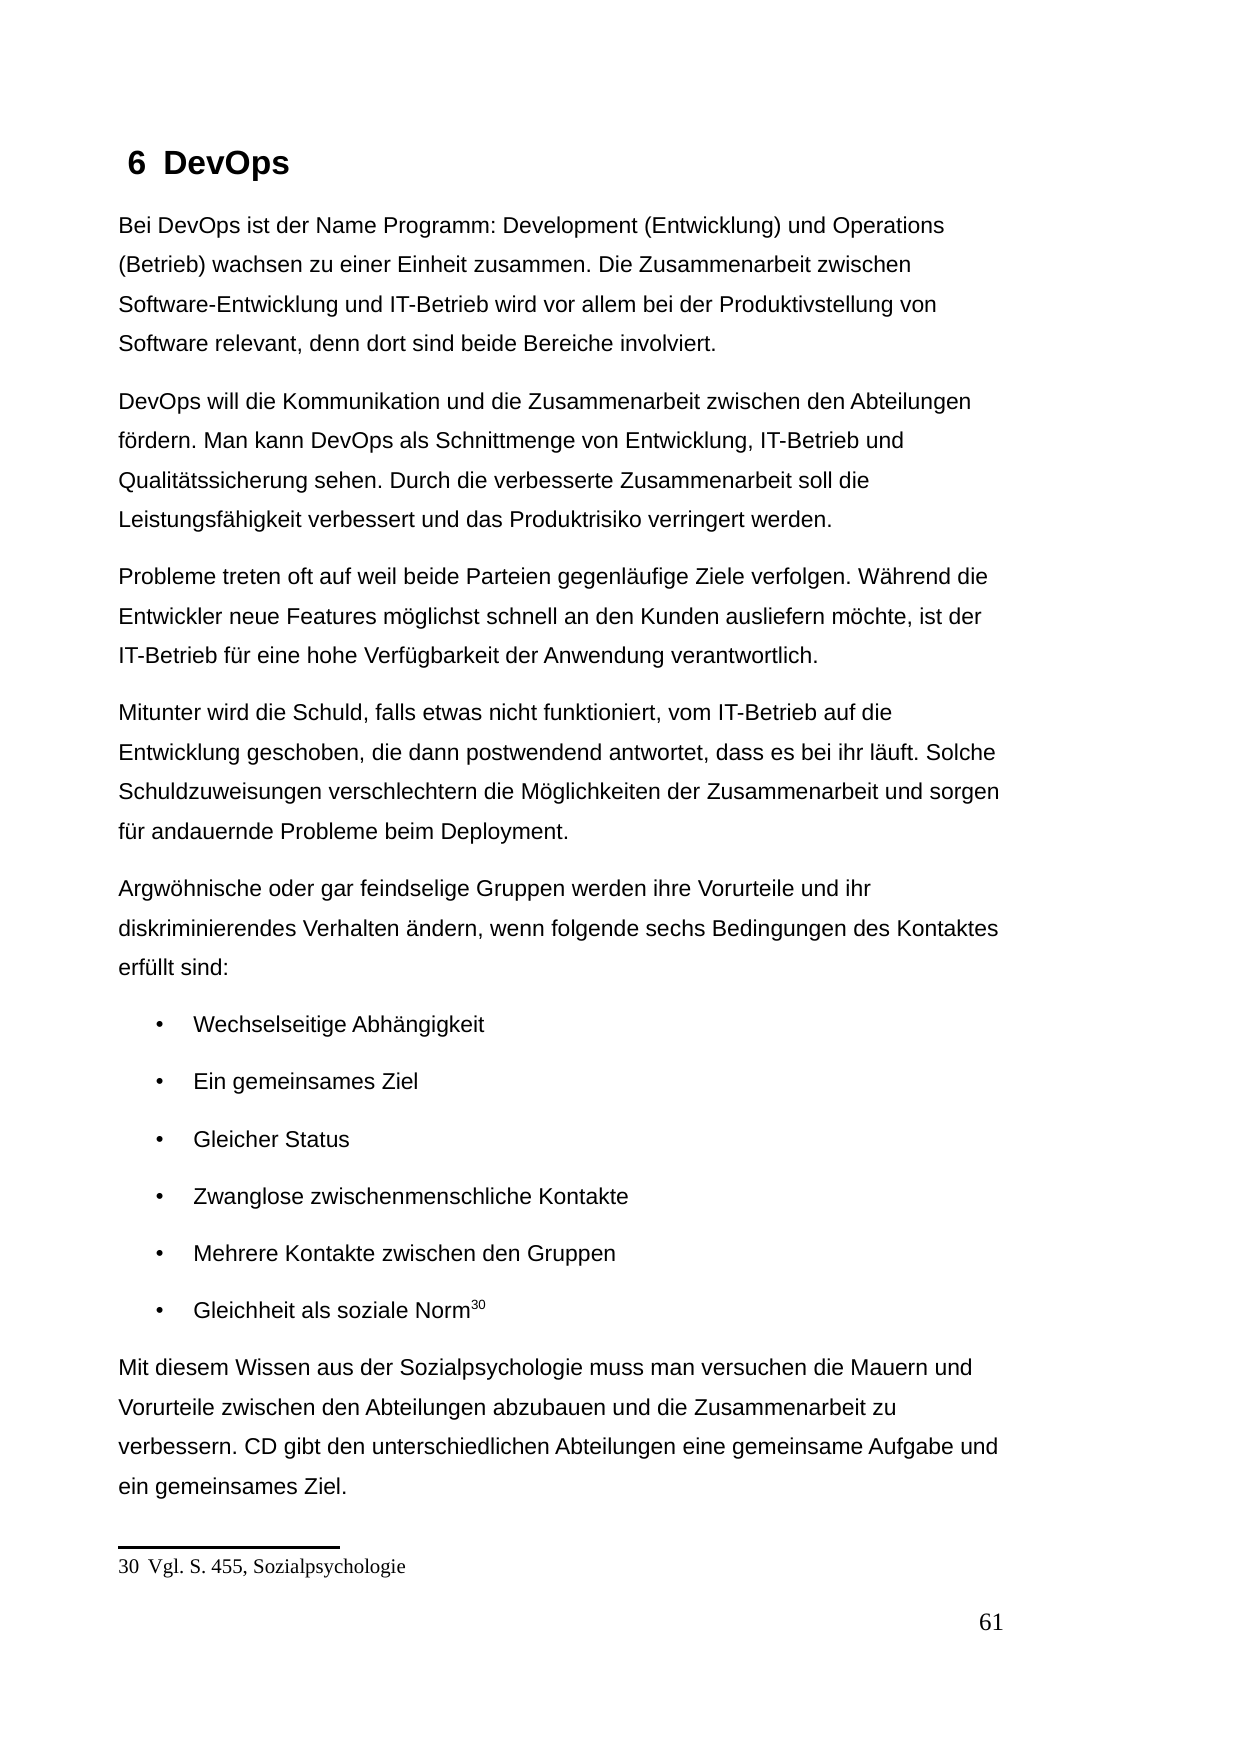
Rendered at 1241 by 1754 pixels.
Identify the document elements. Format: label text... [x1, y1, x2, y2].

text Probleme treten oft auf weil beide Parteien gegenläufige Ziele verfolgen. Während die Entwickler neue Features möglichst schnell an den Kunden ausliefern möchte, ist der IT-Betrieb für eine hohe Verfügbarkeit der Anwendung verantwortlich. [118, 563, 1004, 668]
list Vgl. S. 455, Sozialpsychologie [118, 1553, 1004, 1578]
list Gleicher Status [156, 1126, 1004, 1152]
list Mehrere Kontakte zwischen den Gruppen [156, 1240, 1004, 1266]
list Wechselseitige Abhängigkeit [156, 1011, 1004, 1037]
text Mit diesem Wissen aus der Sozialpsychologie muss man versuchen die Mauern und Vorurteile zwischen den Abteilungen abzubauen und die Zusammenarbeit zu verbessern. CD gibt den unterschiedlichen Abteilungen eine gemeinsame Aufgabe und ein gemeinsames Ziel. [118, 1354, 1004, 1499]
text Argwöhnische oder gar feindselige Gruppen werden ihre Vorurteile und ihr diskriminierendes Verhalten ändern, wenn folgende sechs Bedingungen des Kontaktes erfüllt sind: [118, 875, 1004, 980]
text Bei DevOps ist der Name Programm: Development (Entwicklung) und Operations (Betrieb) wachsen zu einer Einheit zusammen. Die Zusammenarbeit zwischen Software-Entwicklung und IT-Betrieb wird vor allem bei der Produktivstellung von Software relevant, denn dort sind beide Bereiche involviert. [118, 212, 1004, 357]
list Gleichheit als soziale Norm [156, 1297, 1004, 1323]
text DevOps will die Kommunikation und die Zusammenarbeit zwischen den Abteilungen fördern. Man kann DevOps als Schnittmenge von Entwicklung, IT-Betrieb und Qualitätssicherung sehen. Durch die verbesserte Zusammenarbeit soll die Leistungsfähigkeit verbessert und das Produktrisiko verringert werden. [118, 388, 1004, 532]
text Mitunter wird die Schuld, falls etwas nicht funktioniert, vom IT-Betrieb auf die Entwicklung geschoben, die dann postwendend antwortet, dass es bei ihr läuft. Solche Schuldzuweisungen verschlechtern die Möglichkeiten der Zusammenarbeit und sorgen für andauernde Probleme beim Deployment. [118, 699, 1004, 844]
list Ein gemeinsames Ziel [156, 1068, 1004, 1095]
subtitle DevOps [118, 143, 1004, 182]
list Zwanglose zwischenmenschliche Kontakte [156, 1183, 1004, 1209]
